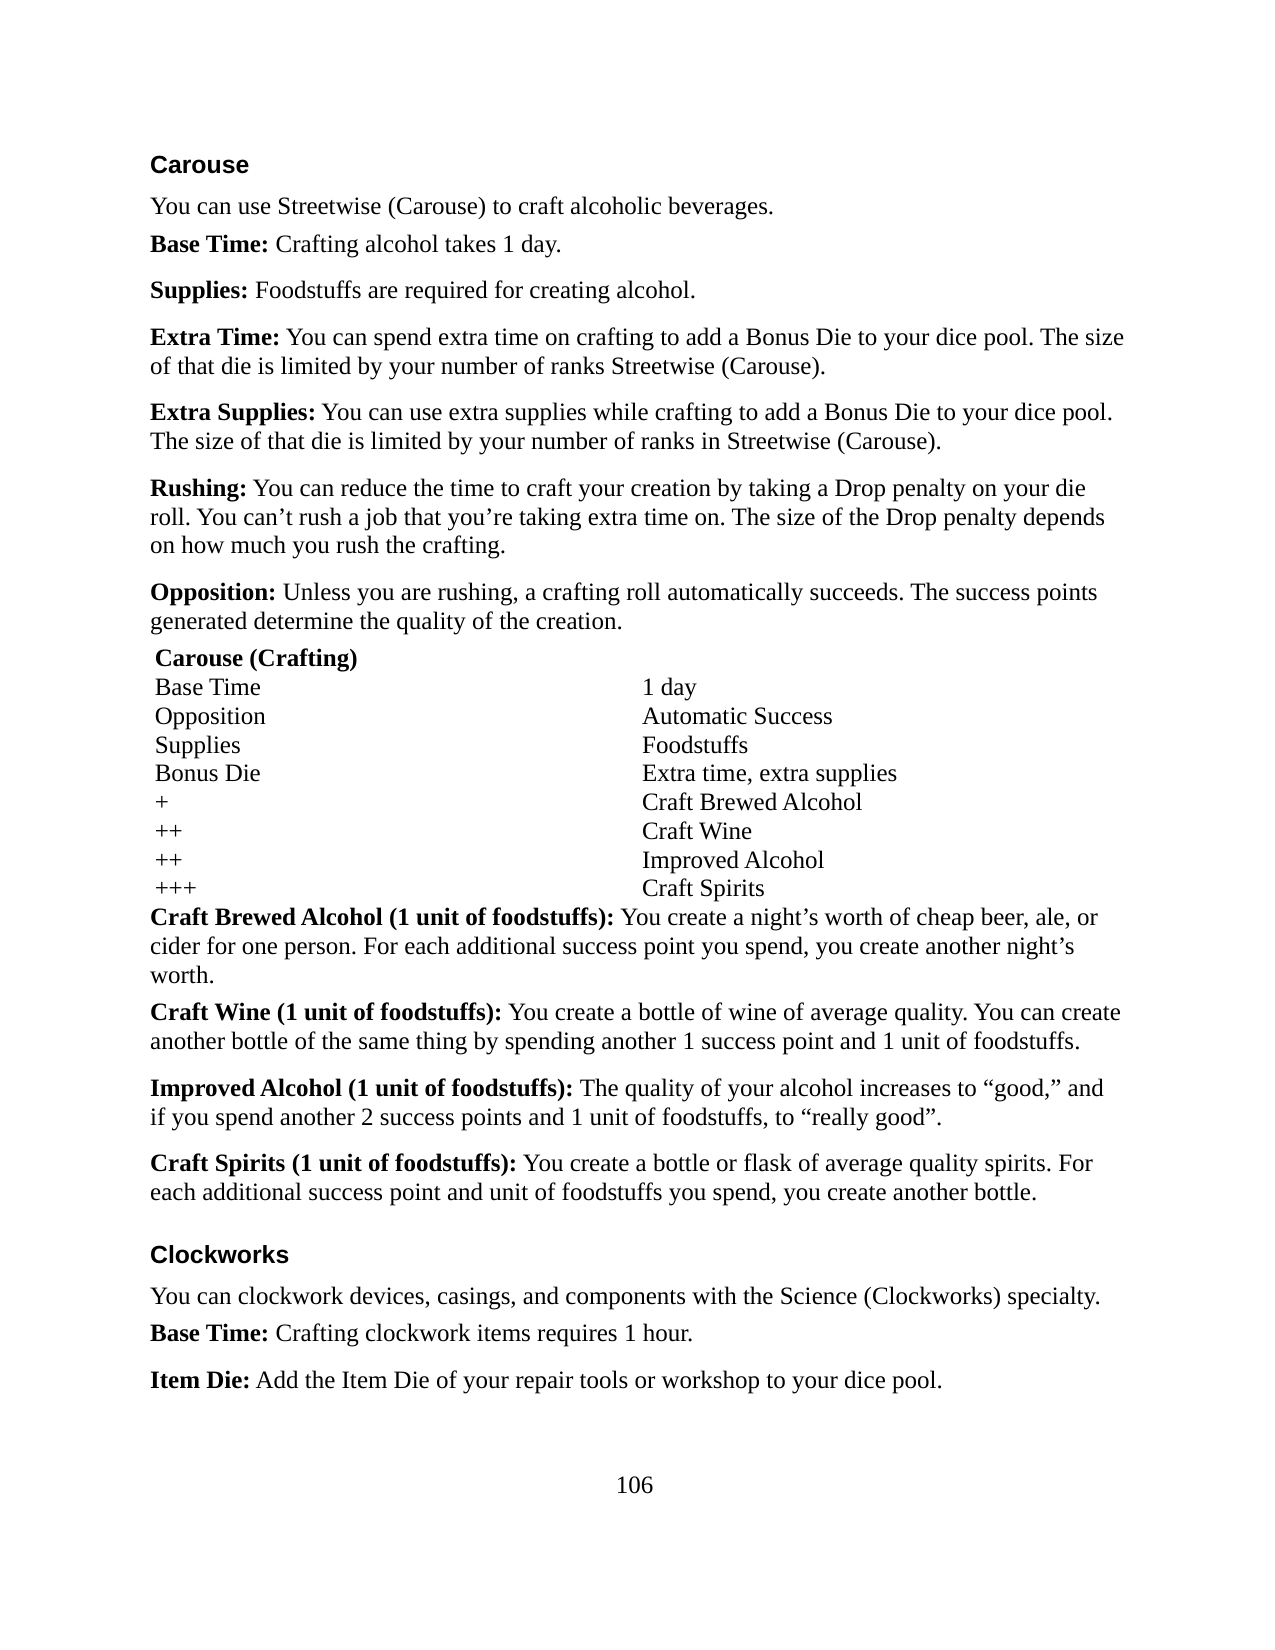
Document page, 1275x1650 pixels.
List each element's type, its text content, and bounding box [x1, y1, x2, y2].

text Opposition: Unless you are rushing, a crafting roll automatically succeeds. The success points generated determine the quality of the creation. [150, 577, 1125, 634]
text You can clockwork devices, casings, and components with the Science (Clockworks) specialty. [150, 1281, 1125, 1309]
text Item Die: Add the Item Die of your repair tools or workshop to your dice pool. [150, 1365, 1125, 1394]
table_header [638, 644, 1125, 672]
text Rushing: You can reduce the time to craft your creation by taking a Drop penalty on your die roll. You can’t rush a job that you’re taking extra time on. The size of the Drop penalty depends on how much you rush the crafting. [150, 473, 1125, 559]
table_cell Bonus Die [150, 759, 637, 787]
table_cell Craft Spirits [638, 874, 1125, 902]
table_cell Foodstuffs [638, 730, 1125, 758]
text You can use Streetwise (Carouse) to craft alcoholic beverages. [150, 191, 1125, 220]
table_cell Craft Brewed Alcohol [638, 787, 1125, 816]
table_cell Supplies [150, 730, 637, 758]
table_header Carouse (Crafting) [150, 644, 637, 672]
table_cell Opposition [150, 701, 637, 730]
table_cell Automatic Success [638, 701, 1125, 730]
table_cell Craft Wine [638, 816, 1125, 845]
text Supplies: Foodstuffs are required for creating alcohol. [150, 275, 1125, 304]
table_cell Improved Alcohol [638, 845, 1125, 873]
table_cell ++ [150, 816, 637, 845]
table_cell +++ [150, 874, 637, 902]
table_cell Extra time, extra supplies [638, 759, 1125, 787]
table_cell Base Time [150, 672, 637, 701]
subtitle Clockworks [150, 1240, 1125, 1268]
text Craft Brewed Alcohol (1 unit of foodstuffs): You create a night’s worth of cheap beer, ale, or cider for one person. For each additional success point you spend, you create another night’s worth. [150, 902, 1125, 988]
table_cell 1 day [638, 672, 1125, 701]
text Extra Supplies: You can use extra supplies while crafting to add a Bonus Die to your dice pool. The size of that die is limited by your number of ranks in Streetwise (Carouse). [150, 397, 1125, 455]
text Craft Wine (1 unit of foodstuffs): You create a bottle of wine of average quality. You can create another bottle of the same thing by spending another 1 success point and 1 unit of foodstuffs. [150, 997, 1125, 1055]
text Craft Spirits (1 unit of foodstuffs): You create a bottle or flask of average quality spirits. For each additional success point and unit of foodstuffs you spend, you create another bottle. [150, 1148, 1125, 1206]
table_cell + [150, 787, 637, 816]
text Improved Alcohol (1 unit of foodstuffs): The quality of your alcohol increases to “good,” and if you spend another 2 success points and 1 unit of foodstuffs, to “really good”. [150, 1073, 1125, 1130]
subtitle Carouse [150, 150, 1125, 178]
text Base Time: Crafting clockwork items requires 1 hour. [150, 1318, 1125, 1347]
table_cell ++ [150, 845, 637, 873]
text Extra Time: You can spend extra time on crafting to add a Bonus Die to your dice pool. The size of that die is limited by your number of ranks Streetwise (Carouse). [150, 322, 1125, 379]
text Base Time: Crafting alcohol takes 1 day. [150, 229, 1125, 257]
